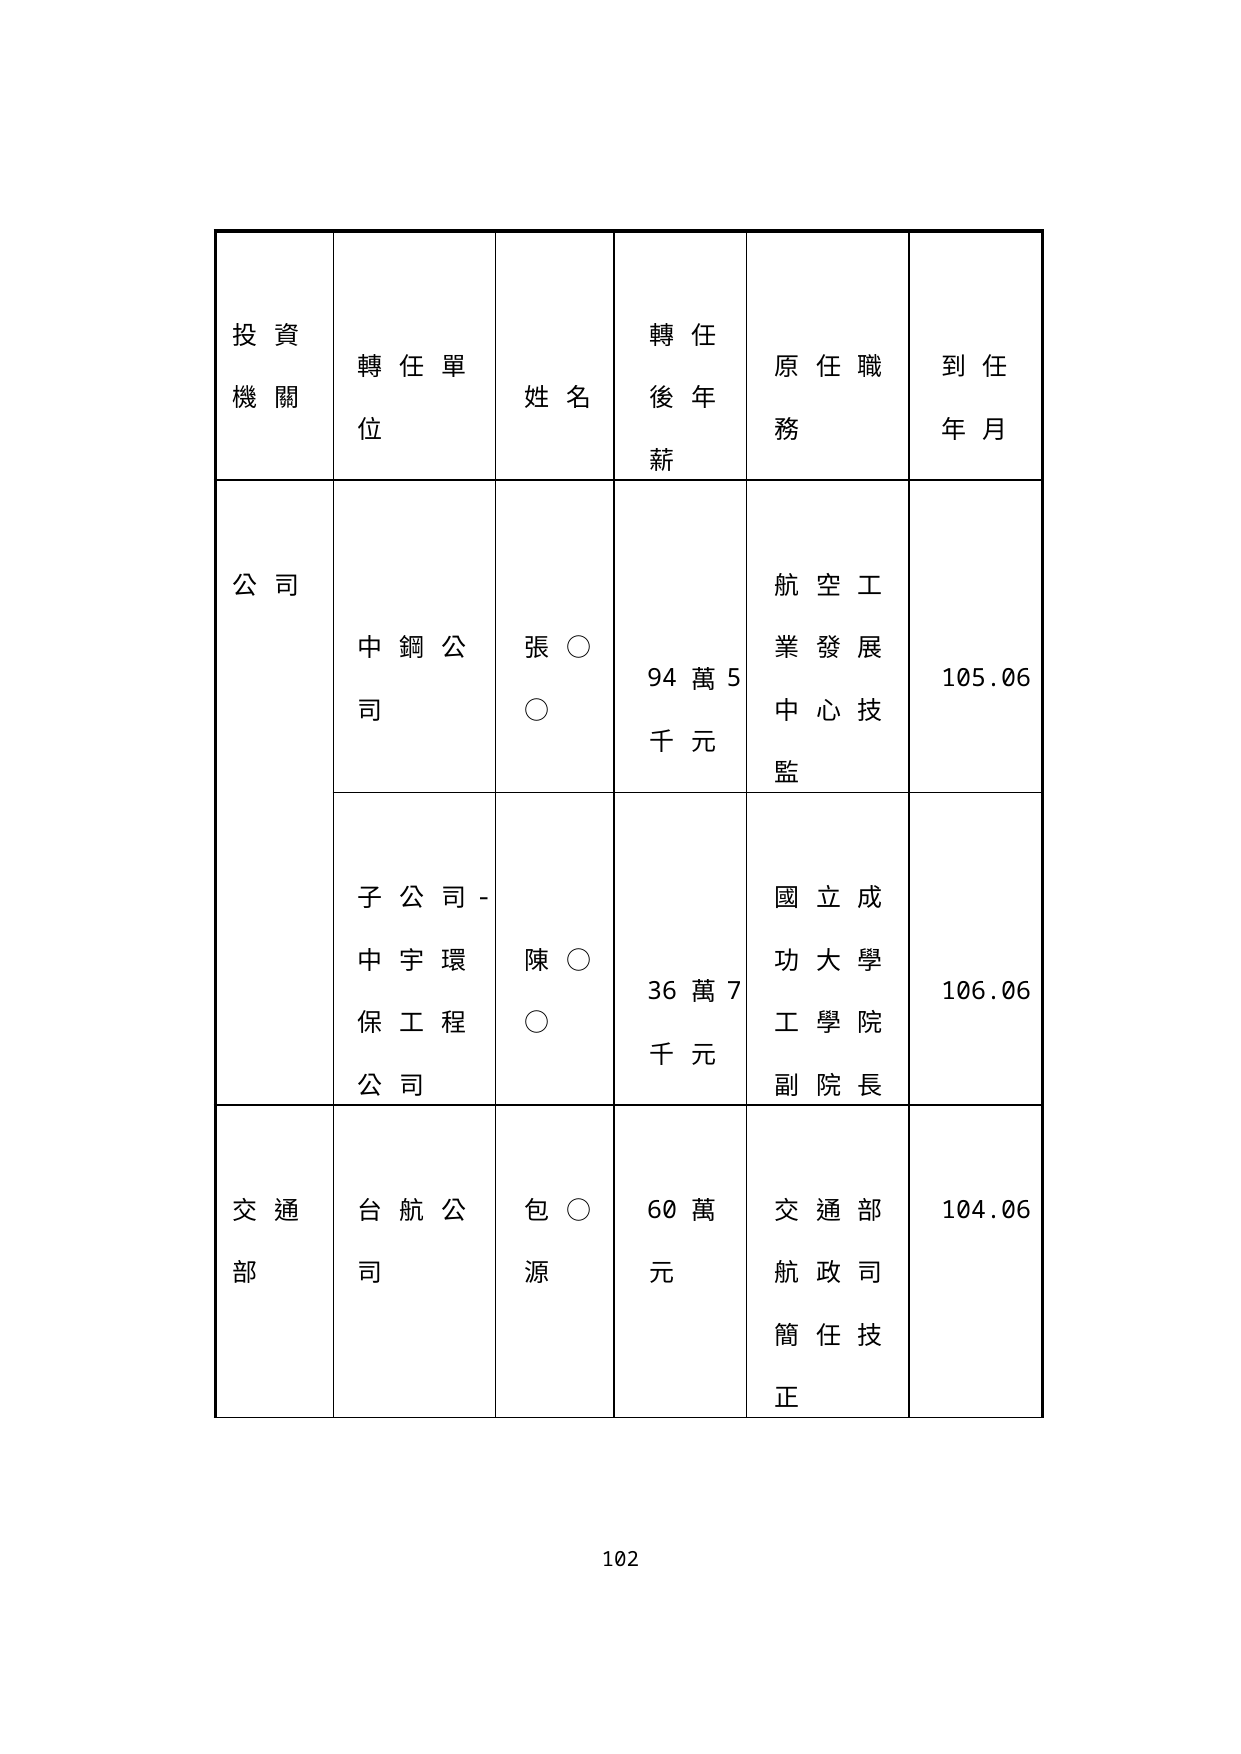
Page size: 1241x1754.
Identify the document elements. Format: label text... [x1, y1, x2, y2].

table_cell 104.06 [910, 1106, 1041, 1417]
table_header 轉任單位 [334, 233, 495, 479]
table_cell 張○○ [496, 481, 613, 792]
table_header 投資機關 [217, 233, 333, 479]
table_header 到任年月 [910, 233, 1041, 479]
table_cell 94萬5千元 [615, 481, 746, 792]
table_cell 105.06 [910, 481, 1041, 792]
table_cell 交通部 [217, 1106, 333, 1417]
table_cell 106.06 [910, 793, 1041, 1104]
table_cell 航空工業發展中心技監 [747, 481, 908, 792]
table_cell 台航公司 [334, 1106, 495, 1417]
table_header 原任職務 [747, 233, 908, 479]
table_cell 36萬7千元 [615, 793, 746, 1104]
table_header 姓名 [496, 233, 613, 479]
table_cell 公司 [217, 481, 333, 1104]
table_cell 包○源 [496, 1106, 613, 1417]
table_header 轉任後年薪 [615, 233, 746, 479]
table_cell 子公司-中宇環保工程公司 [334, 793, 495, 1104]
table_cell 交通部航政司簡任技正 [747, 1106, 908, 1417]
table_cell 中鋼公司 [334, 481, 495, 792]
table_cell 陳○○ [496, 793, 613, 1104]
table_cell 60萬元 [615, 1106, 746, 1417]
table_cell 國立成功大學工學院副院長 [747, 793, 908, 1104]
